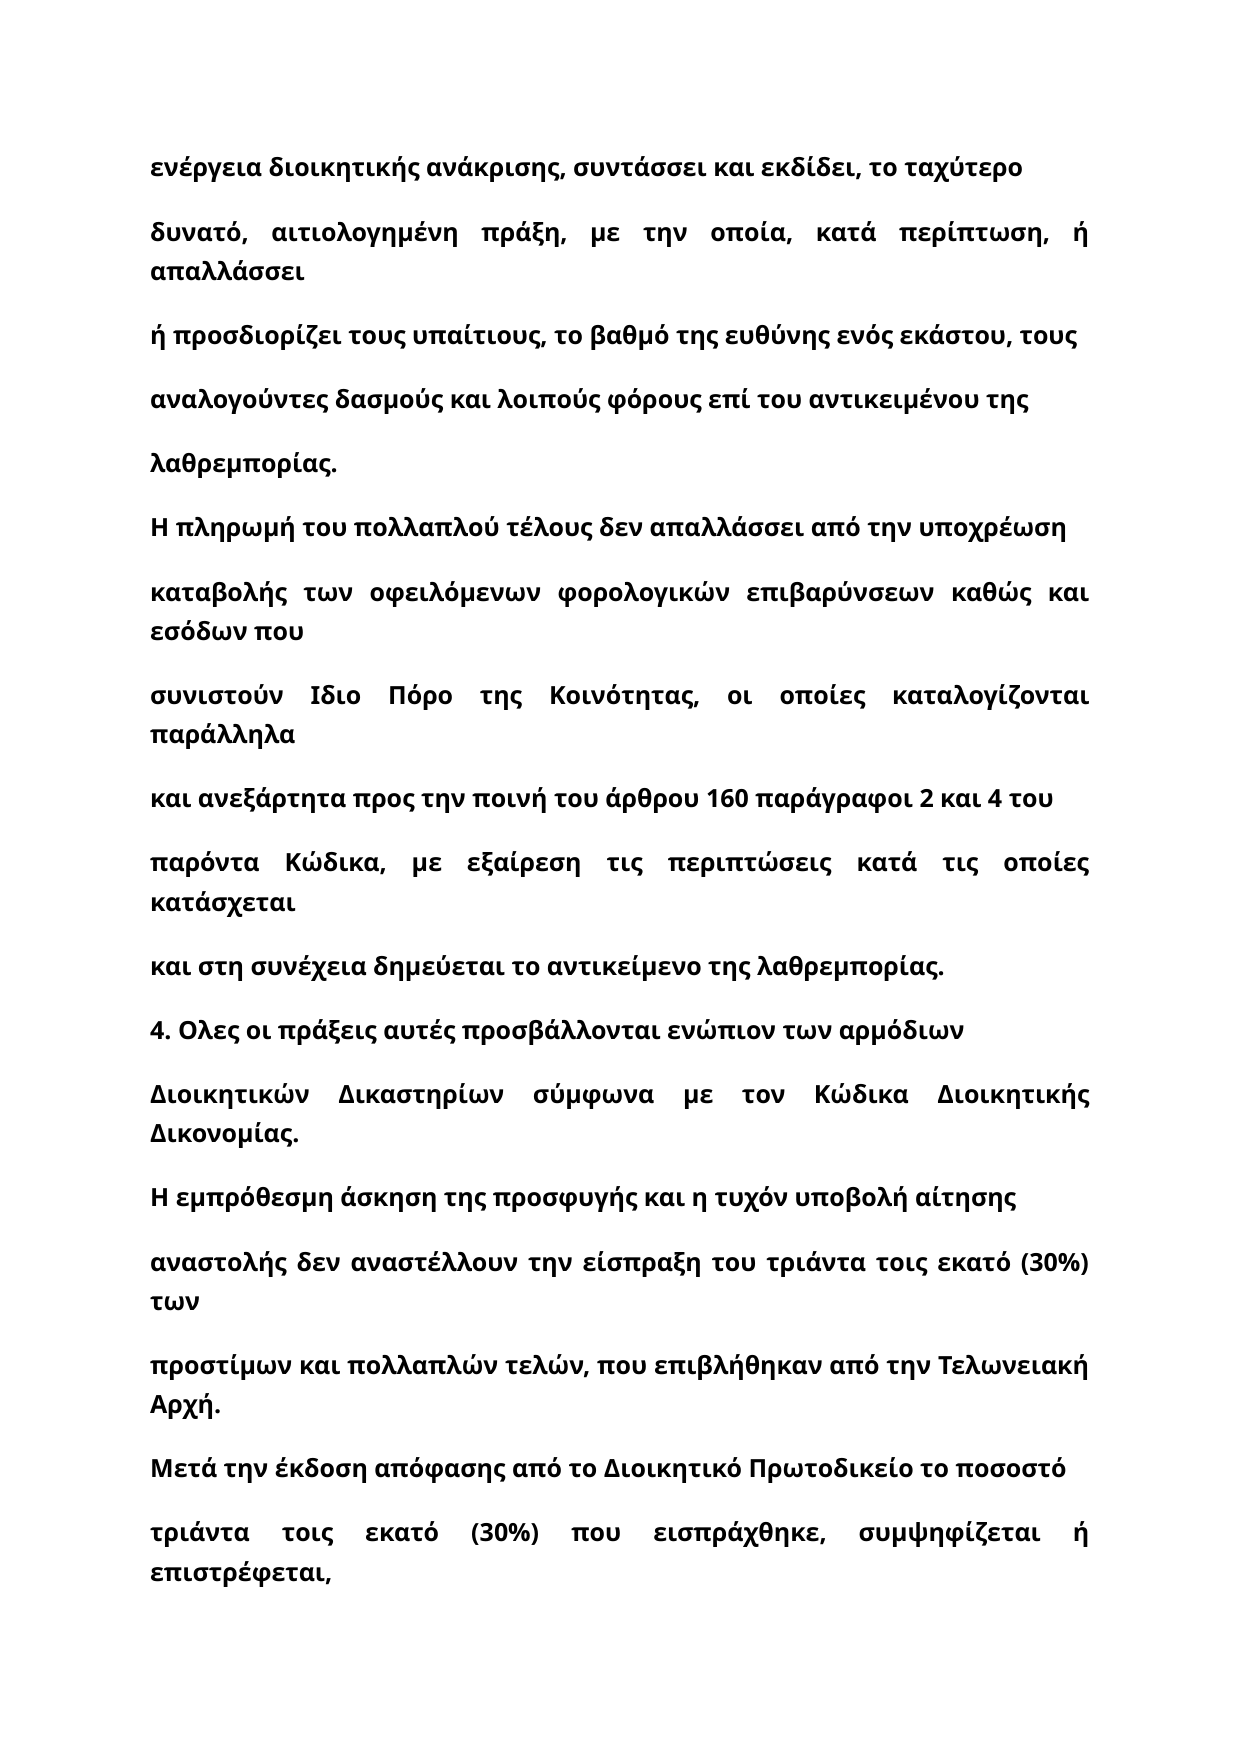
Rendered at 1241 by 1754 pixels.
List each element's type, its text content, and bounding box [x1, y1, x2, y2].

text Μετά την έκδοση απόφασης από το Διοικητικό Πρωτοδικείο το ποσοστό [150, 1451, 1090, 1485]
text τριάντα τοις εκατό (30%) που εισπράχθηκε, συμψηφίζεται ή επιστρέφεται, [150, 1515, 1090, 1588]
text και ανεξάρτητα προς την ποινή του άρθρου 160 παράγραφοι 2 και 4 του [150, 781, 1090, 815]
text παρόντα Κώδικα, με εξαίρεση τις περιπτώσεις κατά τις οποίες κατάσχεται [150, 845, 1090, 918]
text προστίμων και πολλαπλών τελών, που επιβλήθηκαν από την Τελωνειακή Αρχή. [150, 1347, 1090, 1421]
text αναστολής δεν αναστέλλουν την είσπραξη του τριάντα τοις εκατό (30%) των [150, 1244, 1090, 1317]
text Η εμπρόθεσμη άσκηση της προσφυγής και η τυχόν υποβολή αίτησης [150, 1180, 1090, 1214]
text ή προσδιορίζει τους υπαίτιους, το βαθμό της ευθύνης ενός εκάστου, τους [150, 317, 1090, 352]
text συνιστούν Ιδιο Πόρο της Κοινότητας, οι οποίες καταλογίζονται παράλληλα [150, 677, 1090, 751]
text Η πληρωμή του πολλαπλού τέλους δεν απαλλάσσει από την υποχρέωση [150, 510, 1090, 544]
text αναλογούντες δασμούς και λοιπούς φόρους επί του αντικειμένου της [150, 382, 1090, 416]
text 4. Ολες οι πράξεις αυτές προσβάλλονται ενώπιον των αρμόδιων [150, 1012, 1090, 1047]
text και στη συνέχεια δημεύεται το αντικείμενο της λαθρεμπορίας. [150, 948, 1090, 982]
text δυνατό, αιτιολογημένη πράξη, με την οποία, κατά περίπτωση, ή απαλλάσσει [150, 214, 1090, 287]
text καταβολής των οφειλόμενων φορολογικών επιβαρύνσεων καθώς και εσόδων που [150, 574, 1090, 647]
text λαθρεμπορίας. [150, 446, 1090, 480]
text ενέργεια διοικητικής ανάκρισης, συντάσσει και εκδίδει, το ταχύτερο [150, 150, 1090, 184]
text Διοικητικών Δικαστηρίων σύμφωνα με τον Κώδικα Διοικητικής Δικονομίας. [150, 1077, 1090, 1150]
